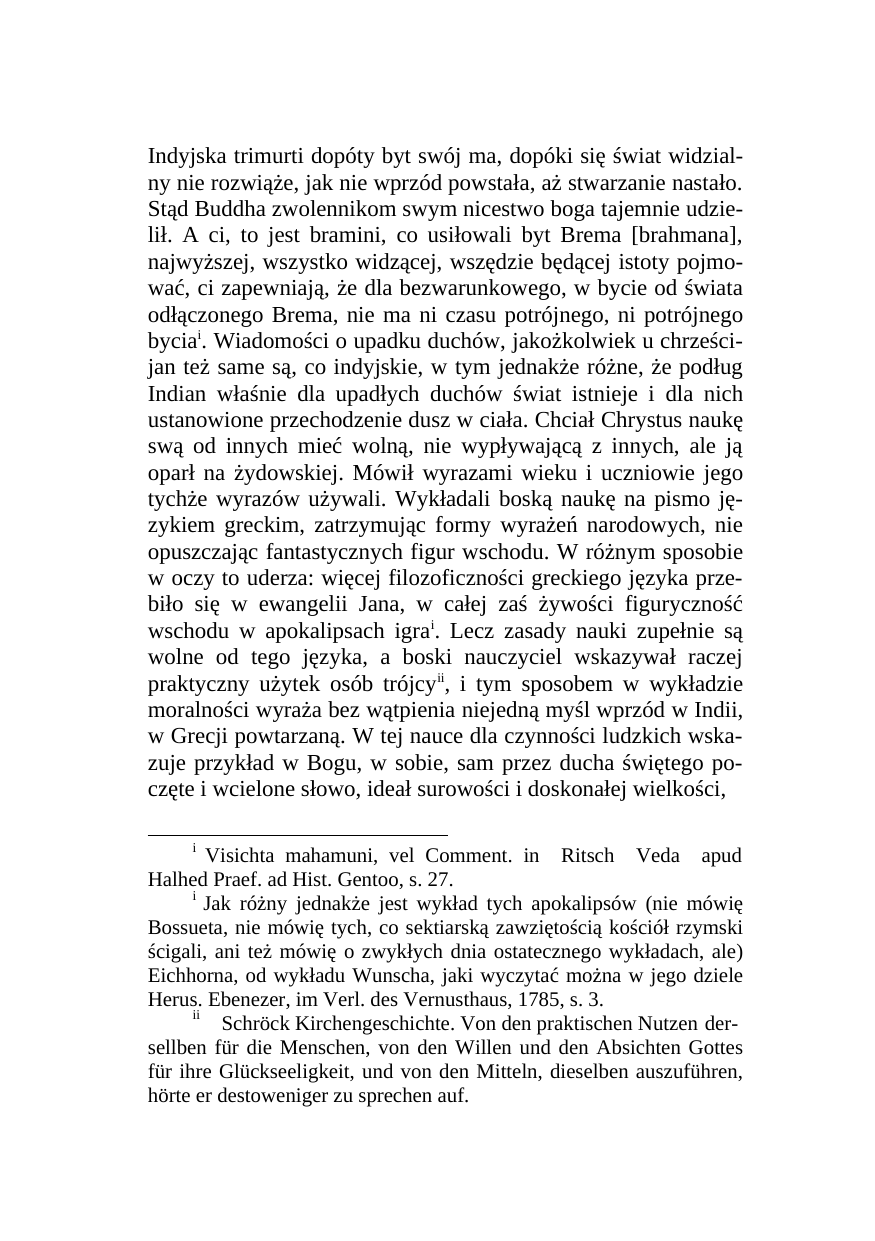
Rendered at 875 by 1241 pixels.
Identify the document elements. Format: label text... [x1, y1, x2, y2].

text i Jak różny jednakże jest wykład tych apokalipsów (nie mówię Bossueta, nie mówię tych, co sektiarską zawziętością kościół rzymski ścigali, ani też mówię o zwykłych dnia ostatecznego wykładach, ale) Eichhorna, od wykładu Wunscha, jaki wyczytać można w jego dziele Herus. Ebenezer, im Verl. des Vernusthaus, 1785, s. 3. [148, 892, 744, 1011]
text ii Schröck Kirchengeschichte. Von den praktischen Nutzen der- [192, 1011, 868, 1035]
text i Visichta mahamuni, vel Comment. in Ritsch Veda apud Halhed Praef. ad Hist. Gentoo, s. 27. [148, 834, 743, 891]
text Indyjska trimurti dopóty byt swój ma, dopóki się świat widzial- ny nie rozwiąże, jak nie wprzód powstała, aż stwarzanie nastało. Stąd Buddha zwolennikom swym nicestwo boga tajemnie udzie- lił. A ci, to jest bramini, co usiłowali byt Brema [brahmana], najwyższej, wszystko widzącej, wszędzie będącej istoty pojmo- wać, ci zapewniają, że dla bezwarunkowego, w bycie od świata odłączonego Brema, nie ma ni czasu potrójnego, ni potrójnego byciai. Wiadomości o upadku duchów, jakożkolwiek u chrześci- jan też same są, co indyjskie, w tym jednakże różne, że podług Indian właśnie dla upadłych duchów świat istnieje i dla nich ustanowione przechodzenie dusz w ciała. Chciał Chrystus naukę swą od innych mieć wolną, nie wypływającą z innych, ale ją oparł na żydowskiej. Mówił wyrazami wieku i uczniowie jego tychże wyrazów używali. Wykładali boską naukę na pismo ję- zykiem greckim, zatrzymując formy wyrażeń narodowych, nie opuszczając fantastycznych figur wschodu. W różnym sposobie w oczy to uderza: więcej filozoficzności greckiego języka prze- biło się w ewangelii Jana, w całej zaś żywości figuryczność wschodu w apokalipsach igrai. Lecz zasady nauki zupełnie są wolne od tego języka, a boski nauczyciel wskazywał raczej praktyczny użytek osób trójcyii, i tym sposobem w wykładzie moralności wyraża bez wątpienia niejedną myśl wprzód w Indii, w Grecji powtarzaną. W tej nauce dla czynności ludzkich wska- zuje przykład w Bogu, w sobie, sam przez ducha świętego po- częte i wcielone słowo, ideał surowości i doskonałej wielkości, [148, 142, 744, 801]
text sellben für die Menschen, von den Willen und den Absichten Gottes für ihre Glückseeligkeit, und von den Mitteln, dieselben auszuführen, hörte er destoweniger zu sprechen auf. [148, 1035, 744, 1107]
